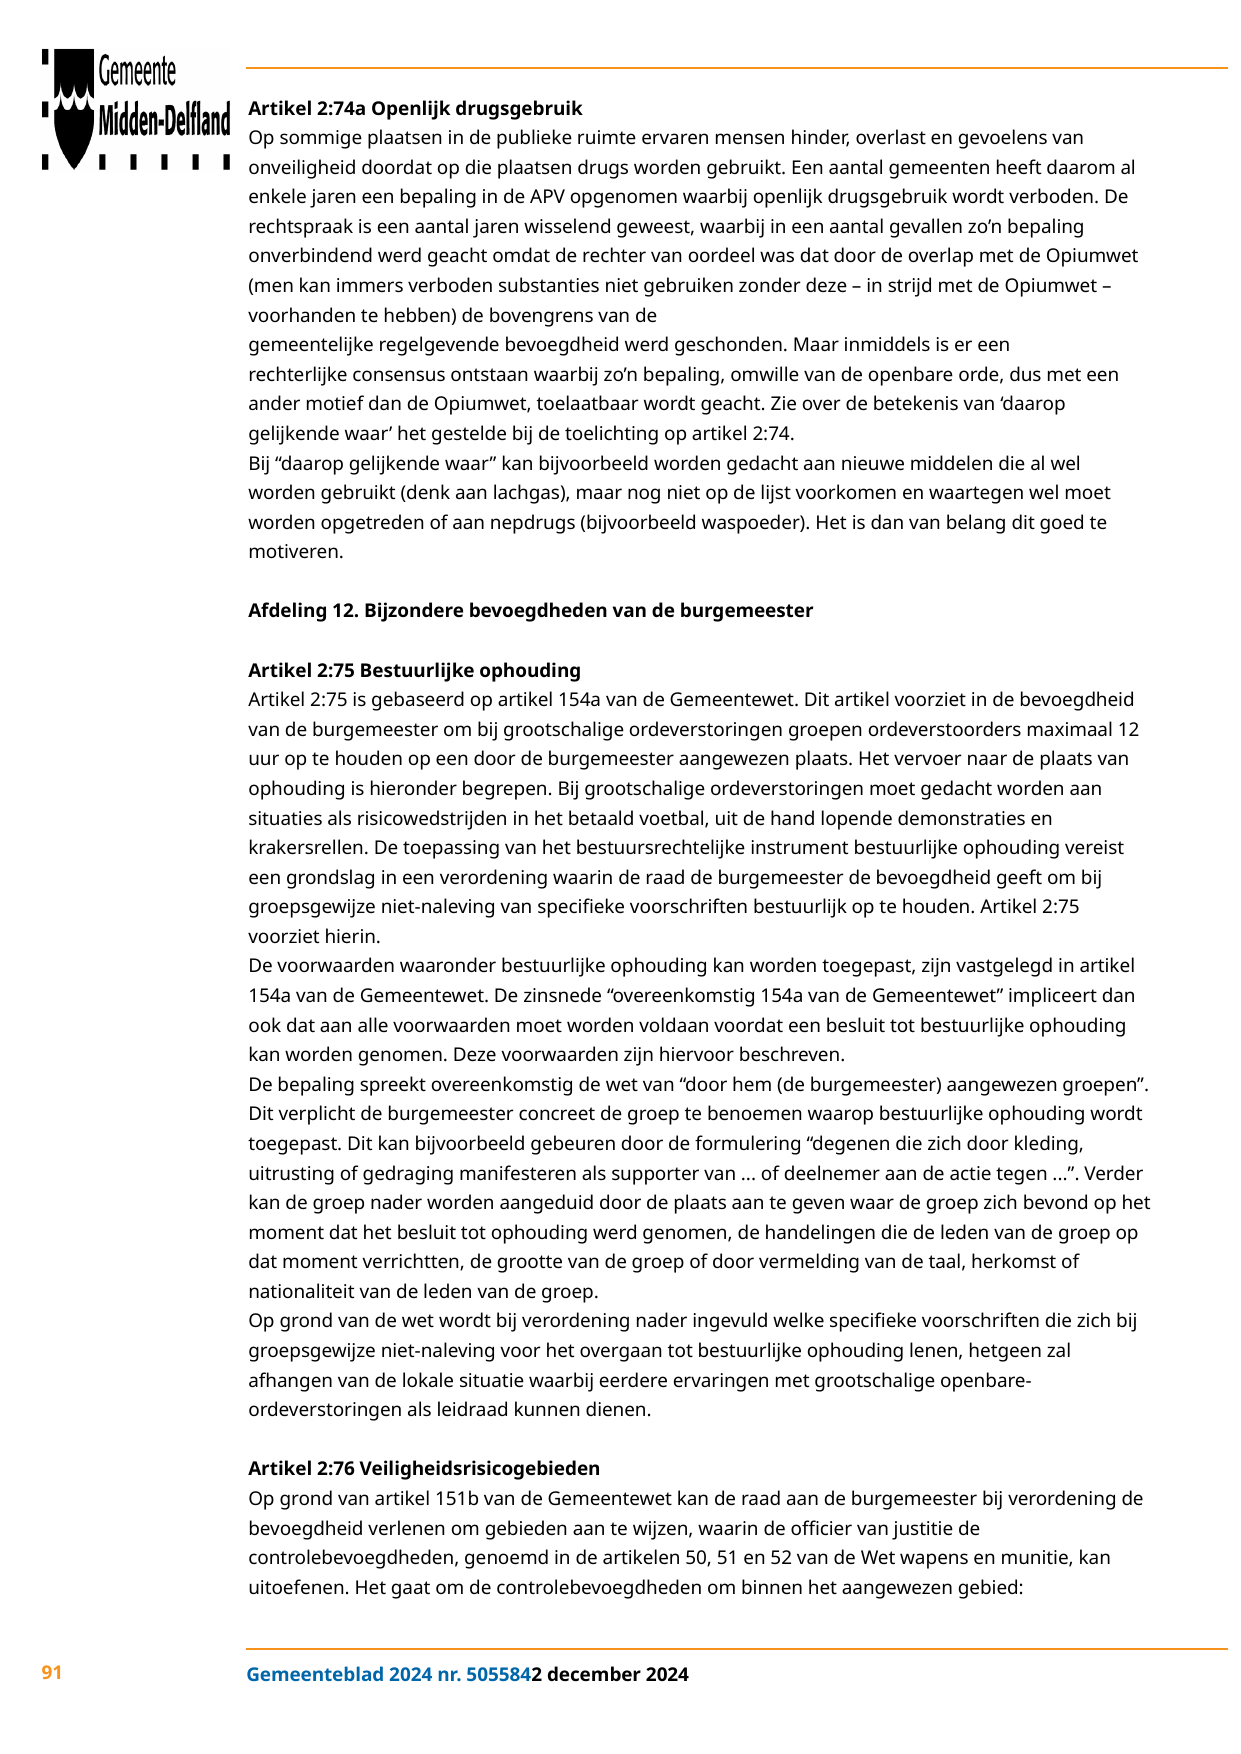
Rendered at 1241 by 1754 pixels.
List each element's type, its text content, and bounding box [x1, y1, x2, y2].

text Afdeling 12. Bijzondere bevoegdheden van de burgemeester [248, 598, 1152, 623]
text Artikel 2:76 Veiligheidsrisicogebieden [248, 1456, 1152, 1481]
text rechterlijke consensus ontstaan waarbij zo’n bepaling, omwille van de openbare orde, dus met een ander motief dan de Opiumwet, toelaatbaar wordt geacht. Zie over de betekenis van ‘daarop gelijkende waar’ het gestelde bij de toelichting op artikel 2:74. [248, 361, 1152, 446]
text Artikel 2:74a Openlijk drugsgebruik [248, 95, 1152, 121]
text Artikel 2:75 is gebaseerd op artikel 154a van de Gemeentewet. Dit artikel voorziet in de bevoegdheid van de burgemeester om bij grootschalige ordeverstoringen groepen ordeverstoorders maximaal 12 uur op te houden op een door de burgemeester aangewezen plaats. Het vervoer naar de plaats van ophouding is hieronder begrepen. Bij grootschalige ordeverstoringen moet gedacht worden aan situaties als risicowedstrijden in het betaald voetbal, uit de hand lopende demonstraties en krakersrellen. De toepassing van het bestuursrechtelijke instrument bestuurlijke ophouding vereist een grondslag in een verordening waarin de raad de burgemeester de bevoegdheid geeft om bij groepsgewijze niet-naleving van specifieke voorschriften bestuurlijk op te houden. Artikel 2:75 voorziet hierin. [248, 686, 1152, 949]
text De bepaling spreekt overeenkomstig de wet van “door hem (de burgemeester) aangewezen groepen”. Dit verplicht de burgemeester concreet de groep te benoemen waarop bestuurlijke ophouding wordt toegepast. Dit kan bijvoorbeeld gebeuren door de formulering “degenen die zich door kleding, uitrusting of gedraging manifesteren als supporter van ... of deelnemer aan de actie tegen ...”. Verder kan de groep nader worden aangeduid door de plaats aan te geven waar de groep zich bevond op het moment dat het besluit tot ophouding werd genomen, de handelingen die de leden van de groep op dat moment verrichtten, de grootte van de groep of door vermelding van de taal, herkomst of nationaliteit van de leden van de groep. [248, 1071, 1152, 1304]
text Bij “daarop gelijkende waar” kan bijvoorbeeld worden gedacht aan nieuwe middelen die al wel worden gebruikt (denk aan lachgas), maar nog niet op de lijst voorkomen en waartegen wel moet worden opgetreden of aan nepdrugs (bijvoorbeeld waspoeder). Het is dan van belang dit goed te motiveren. [248, 450, 1152, 564]
text gemeentelijke regelgevende bevoegdheid werd geschonden. Maar inmiddels is er een [248, 331, 1152, 357]
text De voorwaarden waaronder bestuurlijke ophouding kan worden toegepast, zijn vastgelegd in artikel 154a van de Gemeentewet. De zinsnede “overeenkomstig 154a van de Gemeentewet” impliceert dan ook dat aan alle voorwaarden moet worden voldaan voordat een besluit tot bestuurlijke ophouding kan worden genomen. Deze voorwaarden zijn hiervoor beschreven. [248, 953, 1152, 1067]
picture [41, 47, 231, 172]
text Op grond van de wet wordt bij verordening nader ingevuld welke specifieke voorschriften die zich bij groepsgewijze niet-naleving voor het overgaan tot bestuurlijke ophouding lenen, hetgeen zal afhangen van de lokale situatie waarbij eerdere ervaringen met grootschalige openbare-ordeverstoringen als leidraad kunnen dienen. [248, 1308, 1152, 1422]
text Artikel 2:75 Bestuurlijke ophouding [248, 657, 1152, 683]
text Op grond van artikel 151b van de Gemeentewet kan de raad aan de burgemeester bij verordening de bevoegdheid verlenen om gebieden aan te wijzen, waarin de officier van justitie de controlebevoegdheden, genoemd in de artikelen 50, 51 en 52 van de Wet wapens en munitie, kan uitoefenen. Het gaat om de controlebevoegdheden om binnen het aangewezen gebied: [248, 1485, 1152, 1600]
text Op sommige plaatsen in de publieke ruimte ervaren mensen hinder, overlast en gevoelens van onveiligheid doordat op die plaatsen drugs worden gebruikt. Een aantal gemeenten heeft daarom al enkele jaren een bepaling in de APV opgenomen waarbij openlijk drugsgebruik wordt verboden. De rechtspraak is een aantal jaren wisselend geweest, waarbij in een aantal gevallen zo’n bepaling onverbindend werd geacht omdat de rechter van oordeel was dat door de overlap met de Opiumwet (men kan immers verboden substanties niet gebruiken zonder deze – in strijd met de Opiumwet – voorhanden te hebben) de bovengrens van de [248, 124, 1152, 328]
